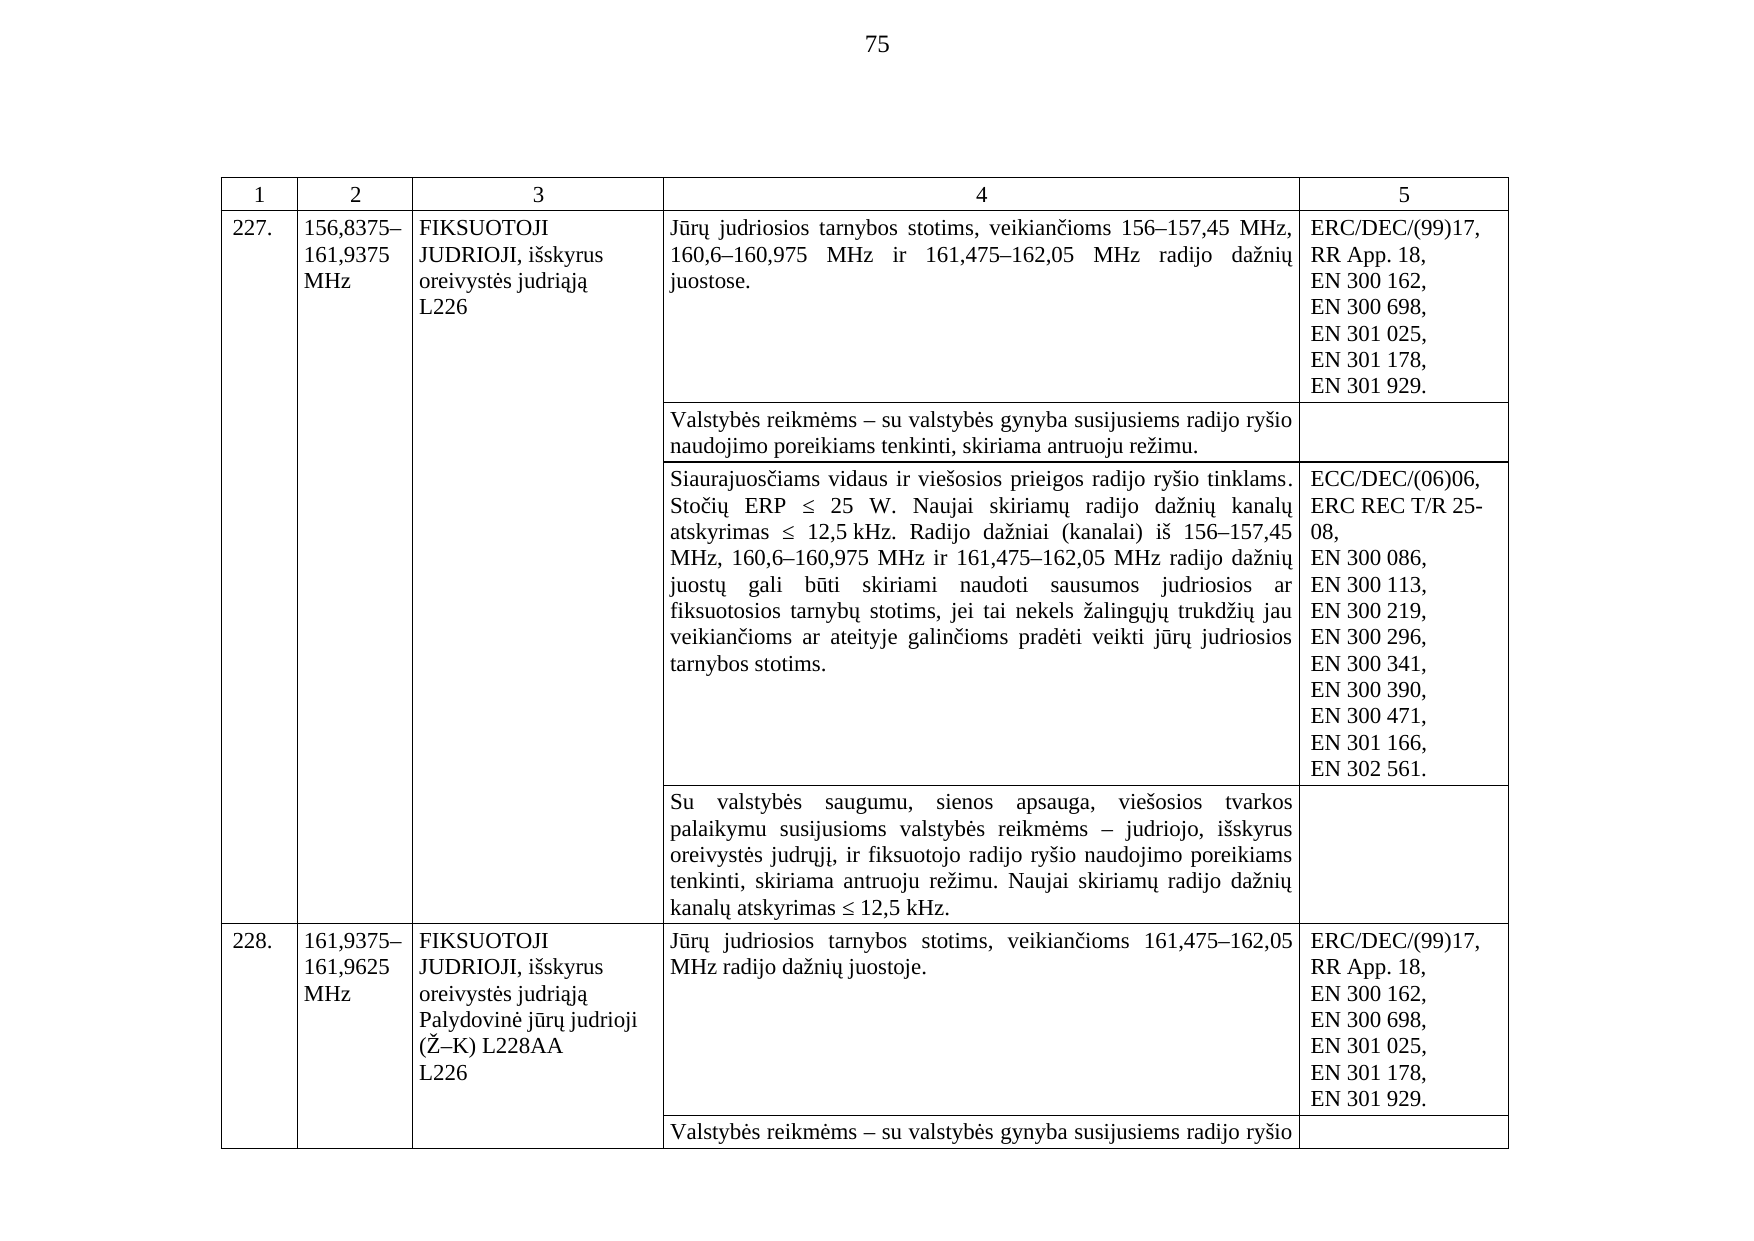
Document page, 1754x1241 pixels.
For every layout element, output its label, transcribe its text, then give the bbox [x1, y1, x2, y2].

table_cell FIKSUOTOJI JUDRIOJI, išskyrus oreivystės judriąją L226 [413, 211, 663, 923]
table_cell Su valstybės saugumu, sienos apsauga, viešosios tvarkos palaikymu susijusioms valstybės reikmėms – judriojo, išskyrus oreivystės judrųjį, ir fiksuotojo radijo ryšio naudojimo poreikiams tenkinti, skiriama antruoju režimu. Naujai skiriamų radijo dažnių kanalų atskyrimas ≤ 12,5 kHz. [664, 786, 1299, 923]
table_header 4 [664, 178, 1299, 210]
table_cell Jūrų judriosios tarnybos stotims, veikiančioms 156–157,45 MHz, 160,6–160,975 MHz ir 161,475–162,05 MHz radijo dažnių juostose. [664, 211, 1299, 402]
table_cell [1300, 403, 1508, 461]
table_cell ECC/DEC/(06)06, ERC REC T/R 25-08, EN 300 086, EN 300 113, EN 300 219, EN 300 296, EN 300 341, EN 300 390, EN 300 471, EN 301 166, EN 302 561. [1300, 463, 1508, 784]
table_cell [1300, 1116, 1508, 1148]
table_cell [1300, 786, 1508, 923]
table_cell Jūrų judriosios tarnybos stotims, veikiančioms 161,475–162,05 MHz radijo dažnių juostoje. [664, 924, 1299, 1114]
table_cell ERC/DEC/(99)17, RR App. 18, EN 300 162, EN 300 698, EN 301 025, EN 301 178, EN 301 929. [1300, 924, 1508, 1114]
table_cell ERC/DEC/(99)17, RR App. 18, EN 300 162, EN 300 698, EN 301 025, EN 301 178, EN 301 929. [1300, 211, 1508, 402]
table_header 3 [413, 178, 663, 210]
table_cell 156,8375– 161,9375 MHz [298, 211, 412, 923]
table_cell 228. [222, 924, 297, 1148]
table_cell Valstybės reikmėms – su valstybės gynyba susijusiems radijo ryšio naudojimo poreikiams tenkinti, skiriama antruoju režimu. [664, 403, 1299, 461]
table_header 1 [222, 178, 297, 210]
table_cell 227. [222, 211, 297, 923]
table_cell FIKSUOTOJI JUDRIOJI, išskyrus oreivystės judriąją Palydovinė jūrų judrioji (Ž–K) L228AA L226 [413, 924, 663, 1148]
table_cell 161,9375– 161,9625 MHz [298, 924, 412, 1148]
table_header 5 [1300, 178, 1508, 210]
table_header 2 [298, 178, 412, 210]
table_cell Siaurajuosčiams vidaus ir viešosios prieigos radijo ryšio tinklams. Stočių ERP ≤ 25 W. Naujai skiriamų radijo dažnių kanalų atskyrimas ≤ 12,5 kHz. Radijo dažniai (kanalai) iš 156–157,45 MHz, 160,6–160,975 MHz ir 161,475–162,05 MHz radijo dažnių juostų gali būti skiriami naudoti sausumos judriosios ar fiksuotosios tarnybų stotims, jei tai nekels žalingųjų trukdžių jau veikiančioms ar ateityje galinčioms pradėti veikti jūrų judriosios tarnybos stotims. [664, 463, 1299, 784]
table_cell Valstybės reikmėms – su valstybės gynyba susijusiems radijo ryšio [664, 1116, 1299, 1148]
